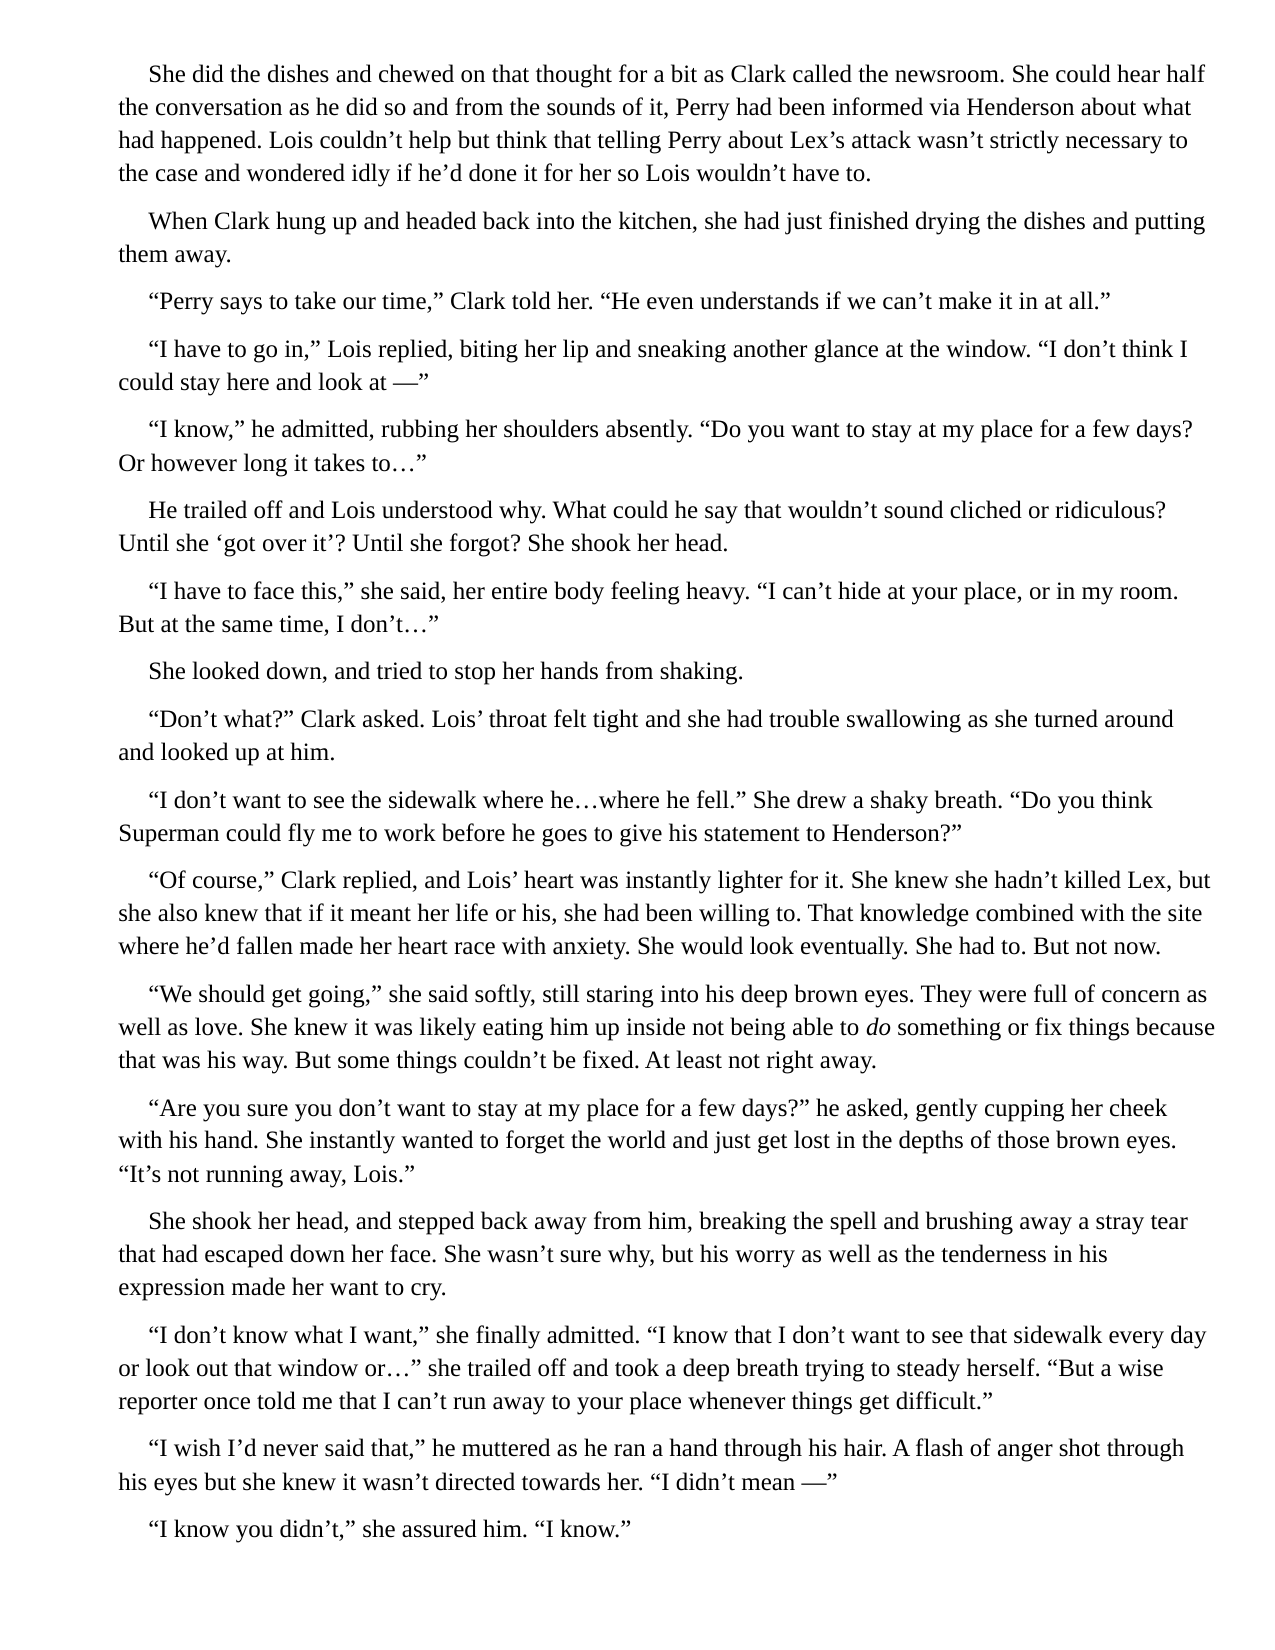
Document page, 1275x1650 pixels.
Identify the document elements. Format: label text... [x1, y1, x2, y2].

text “I have to go in,” Lois replied, biting her lip and sneaking another glance at the window. “I don’t think I could stay here and look at —” [118, 334, 1216, 396]
text He trailed off and Lois understood why. What could he say that wouldn’t sound cliched or ridiculous? Until she ‘got over it’? Until she forgot? She shook her head. [118, 495, 1216, 557]
text “We should get going,” she said softly, still staring into his deep brown eyes. They were full of concern as well as love. She knew it was likely eating him up inside not being able to do something or fix things because that was his way. But some things couldn’t be fixed. At least not right away. [118, 979, 1216, 1074]
text “I know you didn’t,” she assured him. “I know.” [118, 1514, 1216, 1543]
text “Of course,” Clark replied, and Lois’ heart was instantly lighter for it. She knew she hadn’t killed Lex, but she also knew that if it meant her life or his, she had been willing to. That knowledge combined with the site where he’d fallen made her heart race with anxiety. She would look eventually. She had to. But not now. [118, 865, 1216, 960]
text “I wish I’d never said that,” he muttered as he ran a hand through his hair. A flash of anger shot through his eyes but she knew it wasn’t directed towards her. “I didn’t mean —” [118, 1433, 1216, 1495]
text “I don’t know what I want,” she finally admitted. “I know that I don’t want to see that sidewalk every day or look out that window or…” she trailed off and took a deep breath trying to steady herself. “But a wise reporter once told me that I can’t run away to your place whenever things get difficult.” [118, 1320, 1216, 1415]
text She looked down, and tried to stop her hands from shaking. [118, 656, 1216, 685]
text She did the dishes and chewed on that thought for a bit as Clark called the newsroom. She could hear half the conversation as he did so and from the sounds of it, Perry had been informed via Henderson about what had happened. Lois couldn’t help but think that telling Perry about Lex’s attack wasn’t strictly necessary to the case and wondered idly if he’d done it for her so Lois wouldn’t have to. [118, 59, 1216, 187]
text “I know,” he admitted, rubbing her shoulders absently. “Do you want to stay at my place for a few days? Or however long it takes to…” [118, 414, 1216, 476]
text “Perry says to take our time,” Clark told her. “He even understands if we can’t make it in at all.” [118, 286, 1216, 315]
text “I have to face this,” she said, her entire body feeling heavy. “I can’t hide at your place, or in my room. But at the same time, I don’t…” [118, 576, 1216, 638]
text “Don’t what?” Clark asked. Lois’ throat felt tight and she had trouble swallowing as she turned around and looked up at him. [118, 704, 1216, 766]
text “I don’t want to see the sidewalk where he…where he fell.” She drew a shaky breath. “Do you think Superman could fly me to work before he goes to give his statement to Henderson?” [118, 785, 1216, 846]
text “Are you sure you don’t want to stay at my place for a few days?” he asked, gently cupping her cheek with his hand. She instantly wanted to forget the world and just get lost in the depths of those brown eyes. “It’s not running away, Lois.” [118, 1093, 1216, 1187]
text When Clark hung up and headed back into the kitchen, she had just finished drying the dishes and putting them away. [118, 206, 1216, 267]
text She shook her head, and stepped back away from him, breaking the spell and brushing away a stray tear that had escaped down her face. She wasn’t sure why, but his worry as well as the tenderness in his expression made her want to cry. [118, 1206, 1216, 1301]
